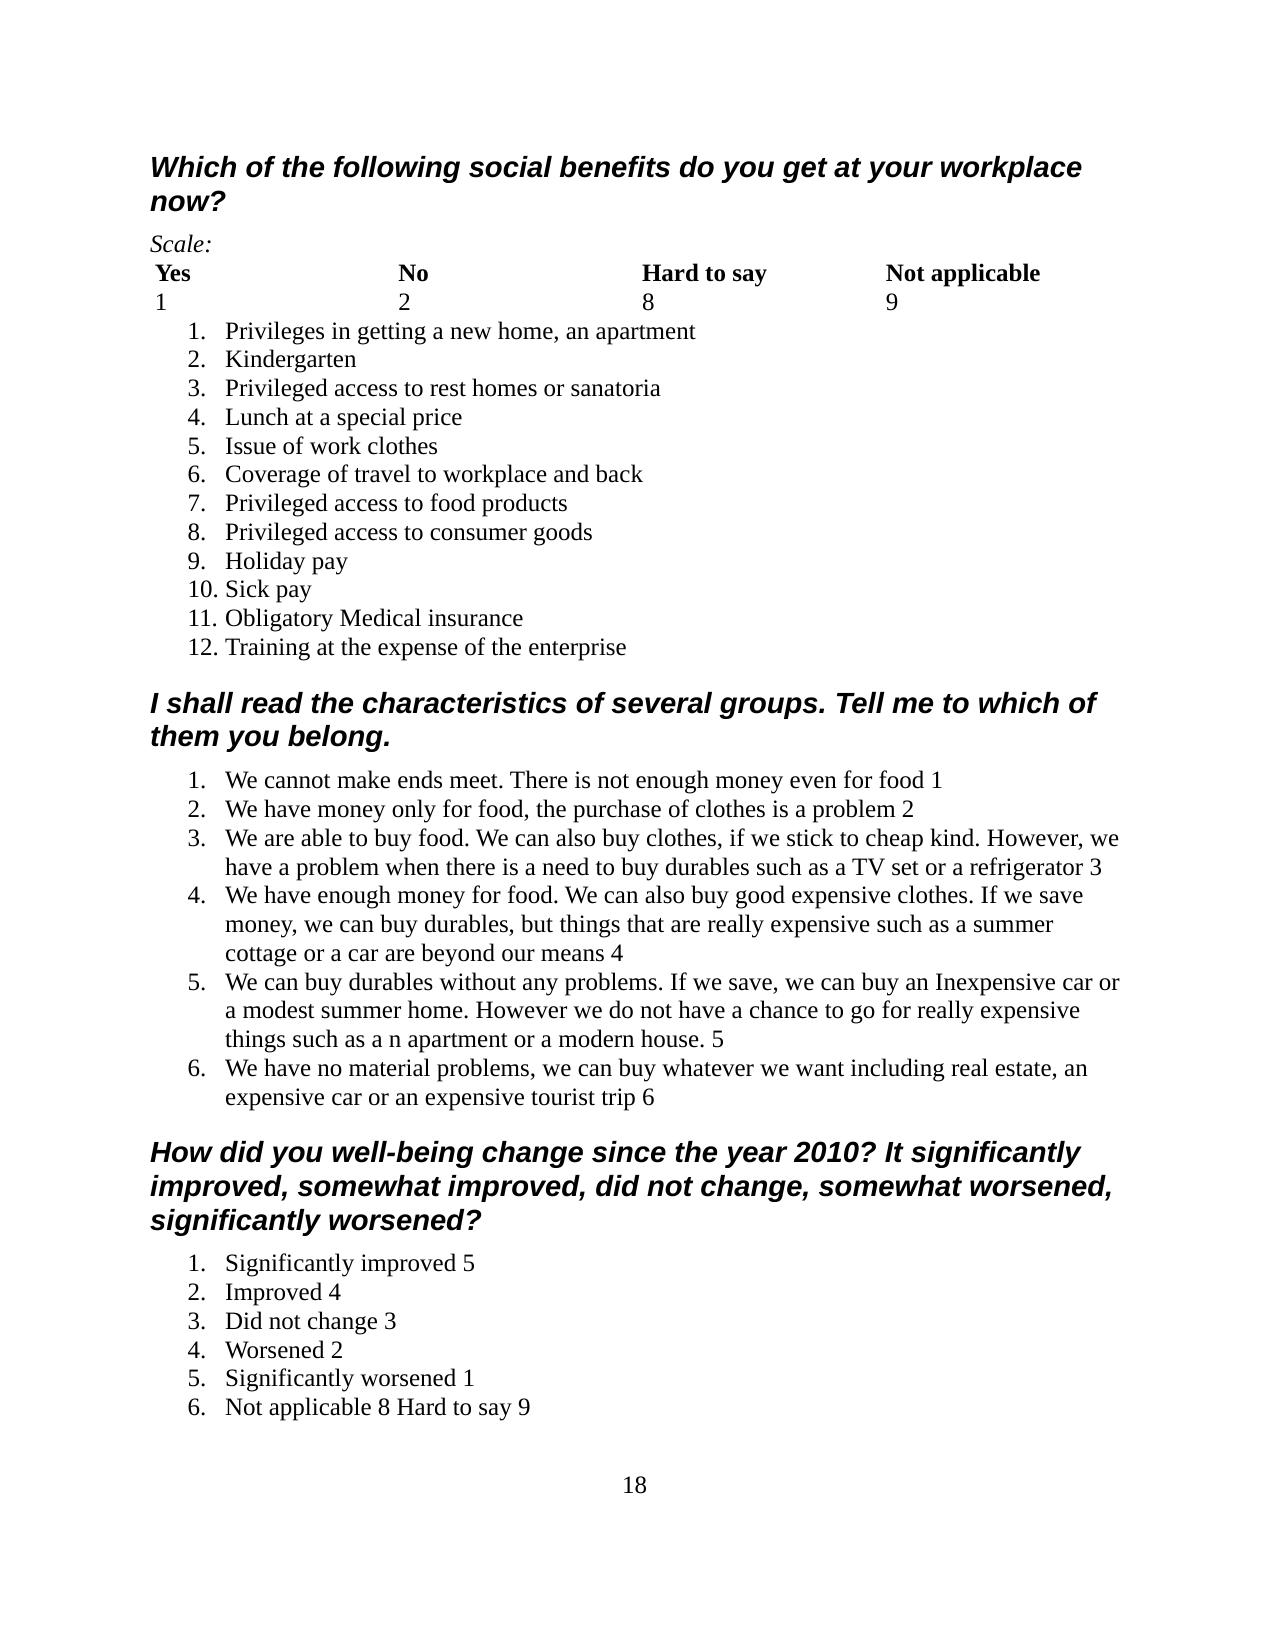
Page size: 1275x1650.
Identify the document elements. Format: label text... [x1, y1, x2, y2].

list Holiday pay [187, 546, 1125, 574]
list Obligatory Medical insurance [187, 603, 1125, 632]
list We have enough money for food. We can also buy good expensive clothes. If we save money, we can buy durables, but things that are really expensive such as a summer cottage or a car are beyond our means 4 [187, 880, 1125, 967]
table_header Not applicable [881, 258, 1125, 287]
list Lunch at a special price [187, 402, 1125, 431]
table_header No [394, 258, 637, 287]
list Privileged access to food products [187, 488, 1125, 517]
list We have money only for food, the purchase of clothes is a problem 2 [187, 794, 1125, 823]
list We can buy durables without any problems. If we save, we can buy an Inexpensive car or a modest summer home. However we do not have a chance to go for really expensive things such as a n apartment or a modern house. 5 [187, 967, 1125, 1053]
list We are able to buy food. We can also buy clothes, if we stick to cheap kind. However, we have a problem when there is a need to buy durables such as a TV set or a refrigerator 3 [187, 823, 1125, 880]
list Privileged access to consumer goods [187, 517, 1125, 546]
list Significantly worsened 1 [187, 1363, 1125, 1392]
list Privileges in getting a new home, an apartment [187, 316, 1125, 344]
list Privileged access to rest homes or sanatoria [187, 373, 1125, 402]
list Not applicable 8 Hard to say 9 [187, 1392, 1125, 1421]
list We cannot make ends meet. There is not enough money even for food 1 [187, 765, 1125, 794]
list Coverage of travel to workplace and back [187, 459, 1125, 488]
list Issue of work clothes [187, 431, 1125, 459]
list Training at the expense of the enterprise [187, 632, 1125, 661]
list Did not change 3 [187, 1306, 1125, 1335]
list Improved 4 [187, 1277, 1125, 1306]
table_cell 8 [638, 287, 881, 316]
subtitle How did you well-being change since the year 2010? It significantly improved, somewhat improved, did not change, somewhat worsened, significantly worsened? [150, 1135, 1125, 1236]
table_header Hard to say [638, 258, 881, 287]
table_header Yes [150, 258, 394, 287]
list Kindergarten [187, 344, 1125, 373]
list We have no material problems, we can buy whatever we want including real estate, an expensive car or an expensive tourist trip 6 [187, 1053, 1125, 1110]
list Sick pay [187, 574, 1125, 603]
list Worsened 2 [187, 1335, 1125, 1363]
table_cell 2 [394, 287, 637, 316]
table_cell 1 [150, 287, 394, 316]
list Significantly improved 5 [187, 1248, 1125, 1277]
table_cell 9 [881, 287, 1125, 316]
subtitle I shall read the characteristics of several groups. Tell me to which of them you belong. [150, 686, 1125, 753]
subtitle Which of the following social benefits do you get at your workplace now? [150, 150, 1125, 217]
text Scale: [150, 229, 1125, 258]
